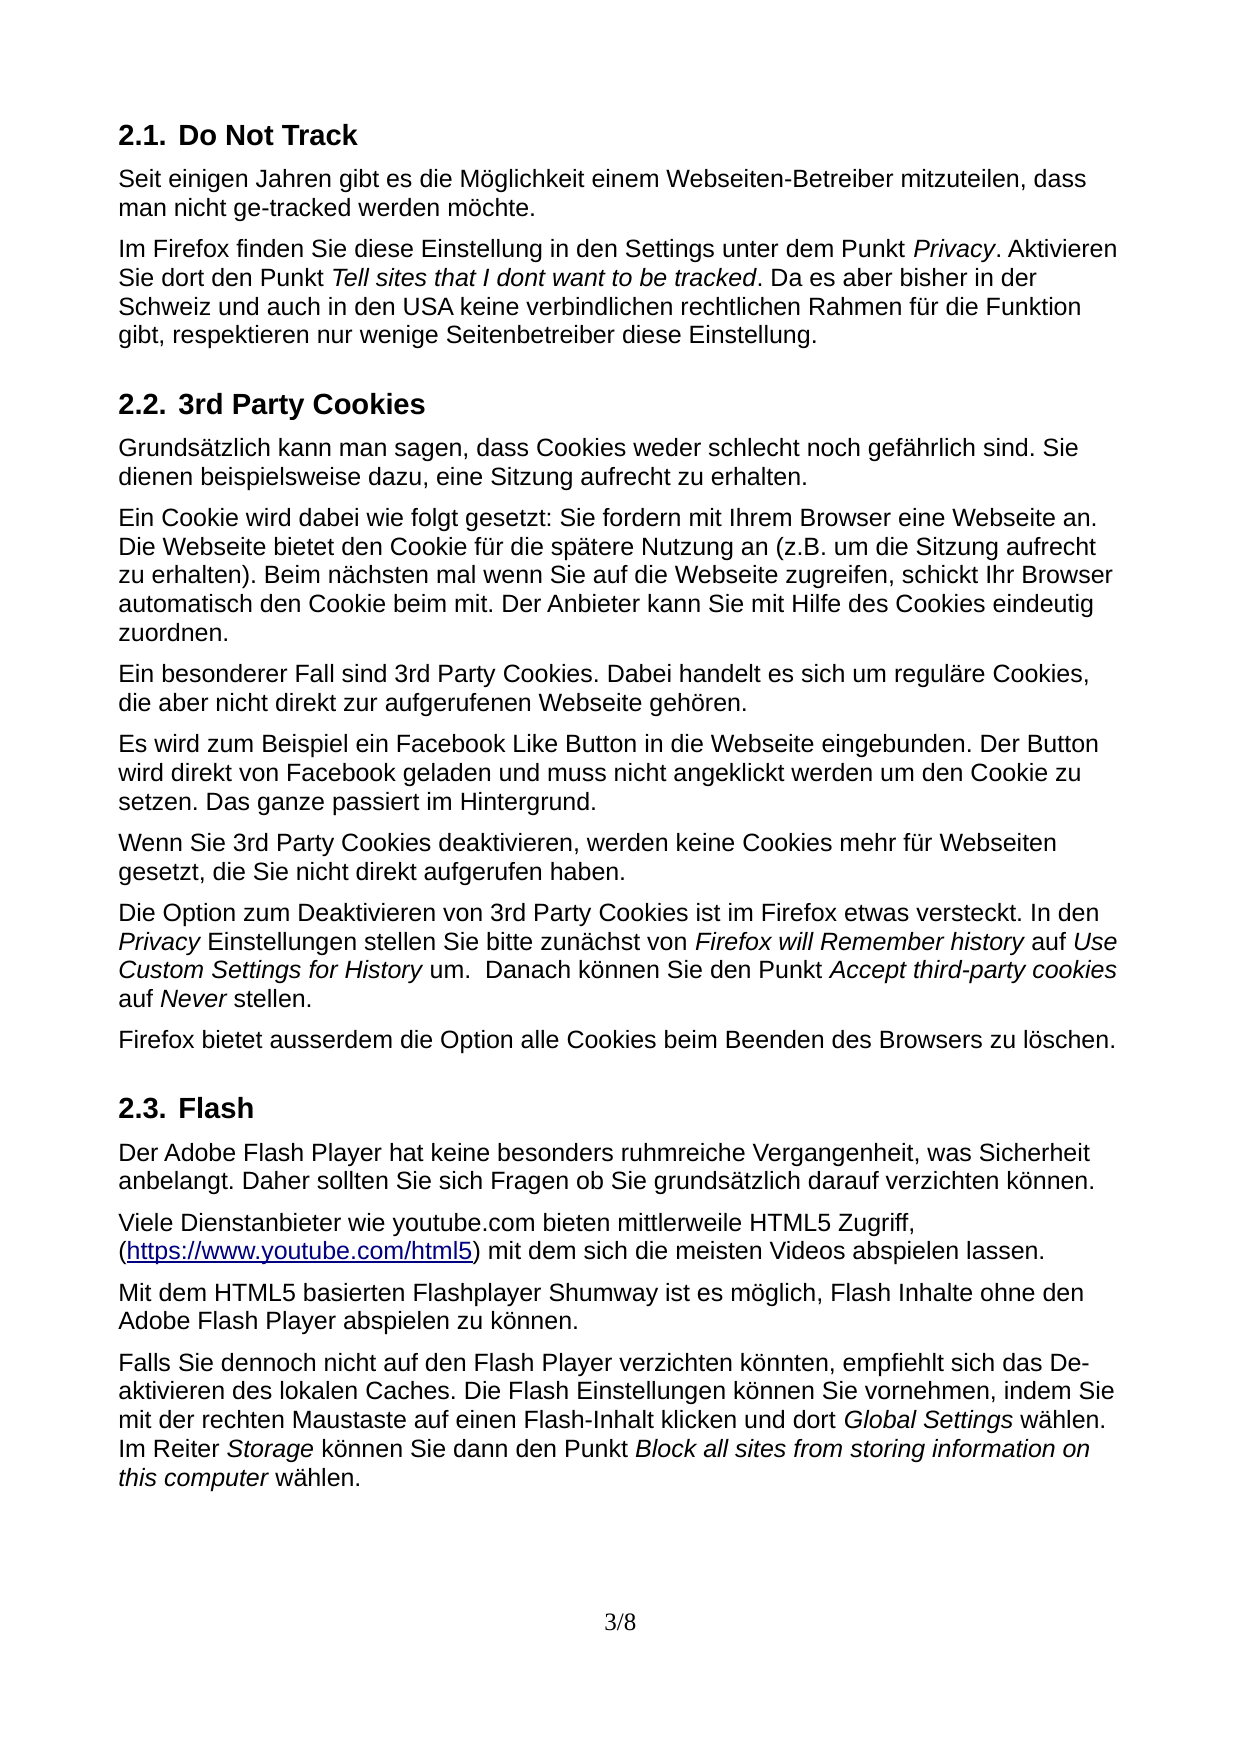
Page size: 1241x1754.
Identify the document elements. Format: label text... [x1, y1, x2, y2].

text Grundsätzlich kann man sagen, dass Cookies weder schlecht noch gefährlich sind. Sie dienen beispielsweise dazu, eine Sitzung aufrecht zu erhalten. [118, 433, 1122, 490]
text Viele Dienstanbieter wie youtube.com bieten mittlerweile HTML5 Zugriff, (https://www.youtube.com/html5) mit dem sich die meisten Videos abspielen lassen. [118, 1207, 1122, 1265]
text Ein Cookie wird dabei wie folgt gesetzt: Sie fordern mit Ihrem Browser eine Webseite an. Die Webseite bietet den Cookie für die spätere Nutzung an (z.B. um die Sitzung aufrecht zu erhalten). Beim nächsten mal wenn Sie auf die Webseite zugreifen, schickt Ihr Browser automatisch den Cookie beim mit. Der Anbieter kann Sie mit Hilfe des Cookies eindeutig zuordnen. [118, 503, 1122, 646]
text Es wird zum Beispiel ein Facebook Like Button in die Webseite eingebunden. Der Button wird direkt von Facebook geladen und muss nicht angeklickt werden um den Cookie zu setzen. Das ganze passiert im Hintergrund. [118, 729, 1122, 815]
text Die Option zum Deaktivieren von 3rd Party Cookies ist im Firefox etwas versteckt. In den Privacy Einstellungen stellen Sie bitte zunächst von Firefox will Remember history auf Use Custom Settings for History um. Danach können Sie den Punkt Accept third-party cookies auf Never stellen. [118, 898, 1122, 1013]
text Seit einigen Jahren gibt es die Möglichkeit einem Webseiten-Betreiber mitzuteilen, dass man nicht ge-tracked werden möchte. [118, 164, 1122, 222]
subtitle Flash [118, 1091, 1122, 1125]
text Wenn Sie 3rd Party Cookies deaktivieren, werden keine Cookies mehr für Webseiten gesetzt, die Sie nicht direkt aufgerufen haben. [118, 828, 1122, 885]
text Ein besonderer Fall sind 3rd Party Cookies. Dabei handelt es sich um reguläre Cookies, die aber nicht direkt zur aufgerufenen Webseite gehören. [118, 659, 1122, 716]
subtitle 3rd Party Cookies [118, 387, 1122, 420]
text Firefox bietet ausserdem die Option alle Cookies beim Beenden des Browsers zu löschen. [118, 1025, 1122, 1054]
text Der Adobe Flash Player hat keine besonders ruhmreiche Vergangenheit, was Sicherheit anbelangt. Daher sollten Sie sich Fragen ob Sie grundsätzlich darauf verzichten können. [118, 1137, 1122, 1195]
subtitle Do Not Track [118, 118, 1122, 152]
text Im Firefox finden Sie diese Einstellung in den Settings unter dem Punkt Privacy. Aktivieren Sie dort den Punkt Tell sites that I dont want to be tracked. Da es aber bisher in der Schweiz und auch in den USA keine verbindlichen rechtlichen Rahmen für die Funktion gibt, respektieren nur wenige Seitenbetreiber diese Einstellung. [118, 234, 1122, 349]
text Mit dem HTML5 basierten Flashplayer Shumway ist es möglich, Flash Inhalte ohne den Adobe Flash Player abspielen zu können. [118, 1277, 1122, 1335]
text Falls Sie dennoch nicht auf den Flash Player verzichten könnten, empfiehlt sich das De-aktivieren des lokalen Caches. Die Flash Einstellungen können Sie vornehmen, indem Sie mit der rechten Maustaste auf einen Flash-Inhalt klicken und dort Global Settings wählen. Im Reiter Storage können Sie dann den Punkt Block all sites from storing information on this computer wählen. [118, 1347, 1122, 1491]
